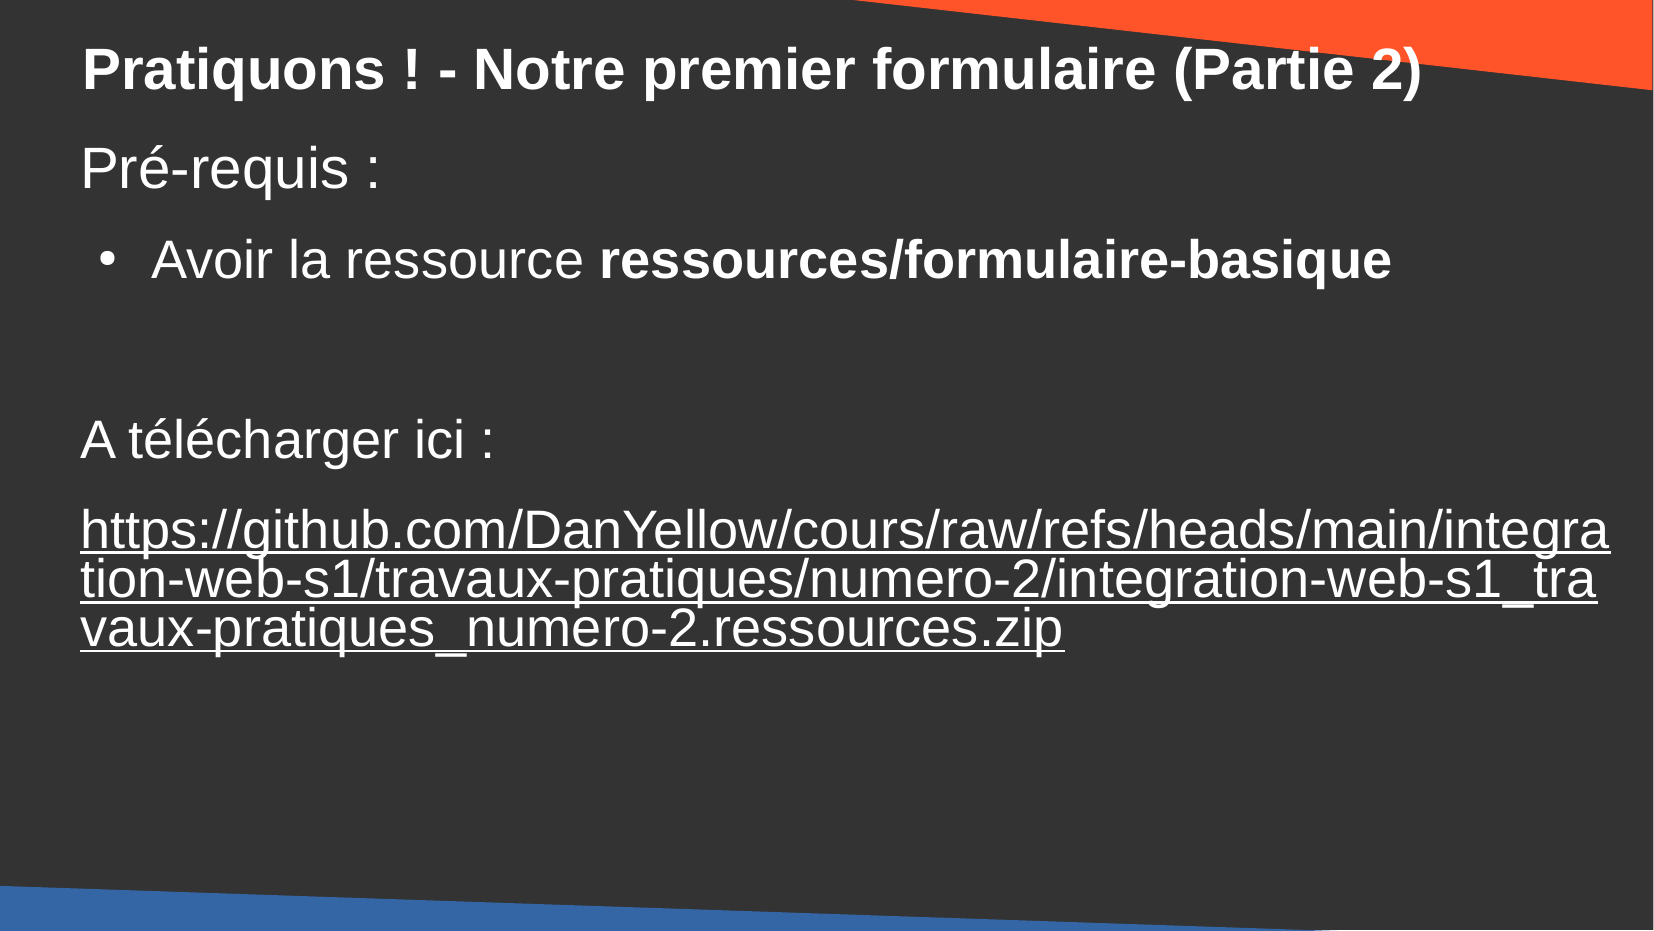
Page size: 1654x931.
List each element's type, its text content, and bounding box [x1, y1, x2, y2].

list Pré-requis : Avoir la ressource ressources/formulaire-basique A télécharger ici : https://github.com/DanYellow/cours/raw/refs/heads/main/integration-web-s1/travaux-pratiques/numero-2/integration-web-s1_travaux-pratiques_numero-2.ressources.zip [80, 135, 1620, 721]
title Pratiquons ! - Notre premier formulaire (Partie 2) [82, 37, 1571, 114]
text_box [0, 885, 1337, 931]
text_box [853, 0, 1653, 91]
